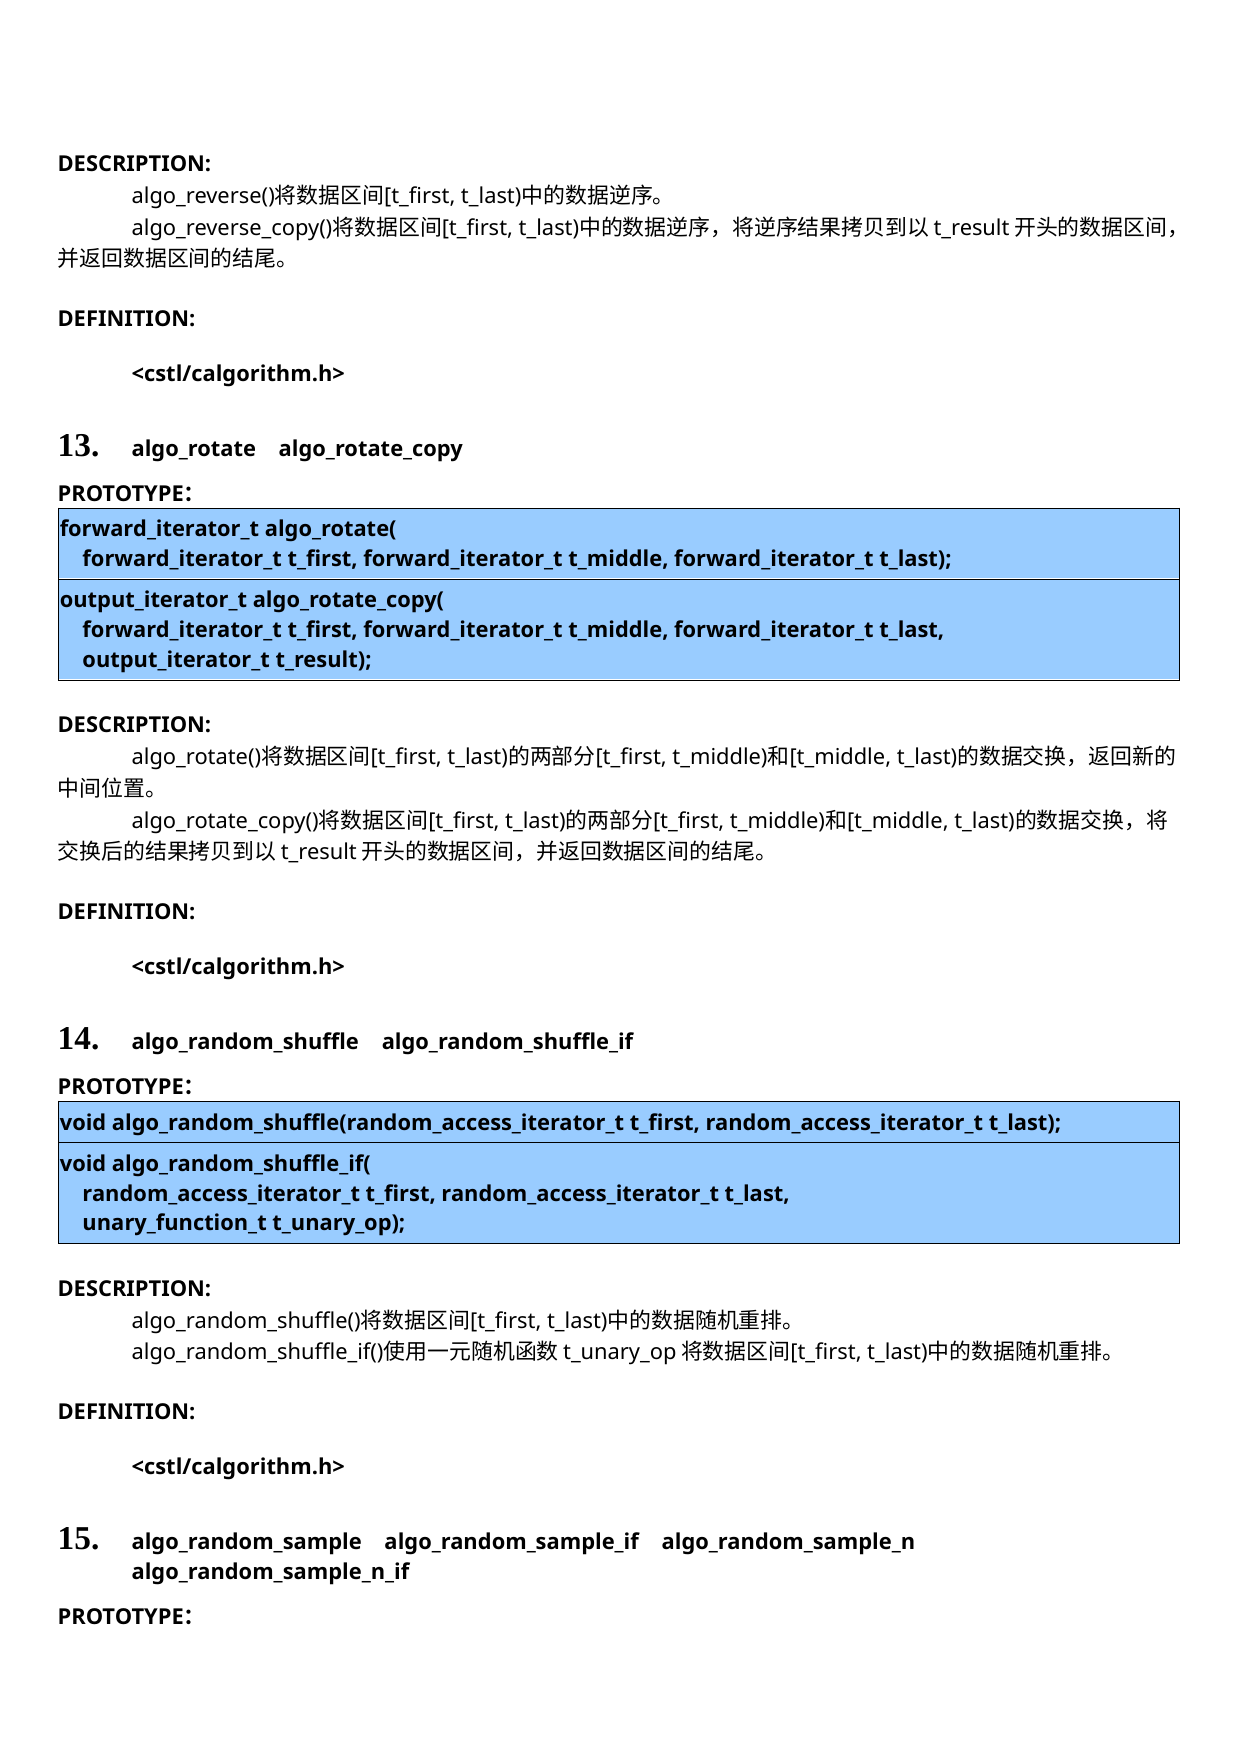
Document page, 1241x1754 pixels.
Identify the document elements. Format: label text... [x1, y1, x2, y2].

table_cell output_iterator_t algo_rotate_copy( forward_iterator_t t_first, forward_iterator_t t_middle, forward_iterator_t t_last, output_iterator_t t_result); [59, 580, 1179, 679]
subtitle algo_random_sample algo_random_sample_if algo_random_sample_n algo_random_sample_n_if [57, 1518, 1179, 1586]
text DESCRIPTION: [57, 709, 1179, 739]
text DEFINITION: [57, 896, 1179, 926]
text algo_rotate()将数据区间[t_first, t_last)的两部分[t_first, t_middle)和[t_middle, t_last)的数据交换，返回新的中间位置。 [57, 739, 1179, 803]
text DESCRIPTION: [57, 1273, 1179, 1303]
text algo_random_shuffle_if()使用一元随机函数t_unary_op将数据区间[t_first, t_last)中的数据随机重排。 [57, 1334, 1179, 1366]
text algo_reverse_copy()将数据区间[t_first, t_last)中的数据逆序，将逆序结果拷贝到以t_result开头的数据区间，并返回数据区间的结尾。 [57, 209, 1179, 273]
subtitle algo_rotate algo_rotate_copy [57, 425, 1179, 463]
text DEFINITION: [57, 303, 1179, 332]
table_cell void algo_random_shuffle_if( random_access_iterator_t t_first, random_access_iterator_t t_last, unary_function_t t_unary_op); [59, 1143, 1179, 1243]
text <cstl/calgorithm.h> [57, 1451, 1179, 1481]
text algo_random_shuffle()将数据区间[t_first, t_last)中的数据随机重排。 [57, 1303, 1179, 1334]
text algo_rotate_copy()将数据区间[t_first, t_last)的两部分[t_first, t_middle)和[t_middle, t_last)的数据交换，将交换后的结果拷贝到以t_result开头的数据区间，并返回数据区间的结尾。 [57, 803, 1179, 866]
text algo_reverse()将数据区间[t_first, t_last)中的数据逆序。 [57, 178, 1179, 209]
text PROTOTYPE： [57, 1069, 1179, 1101]
text <cstl/calgorithm.h> [57, 951, 1179, 981]
text PROTOTYPE： [57, 476, 1179, 507]
table_header forward_iterator_t algo_rotate( forward_iterator_t t_first, forward_iterator_t t_middle, forward_iterator_t t_last); [59, 509, 1179, 578]
subtitle algo_random_shuffle algo_random_shuffle_if [57, 1018, 1179, 1056]
text PROTOTYPE： [57, 1599, 1179, 1630]
text <cstl/calgorithm.h> [57, 357, 1179, 387]
text DESCRIPTION: [57, 148, 1179, 178]
text DEFINITION: [57, 1396, 1179, 1426]
table_header void algo_random_shuffle(random_access_iterator_t t_first, random_access_iterator_t t_last); [59, 1102, 1179, 1142]
